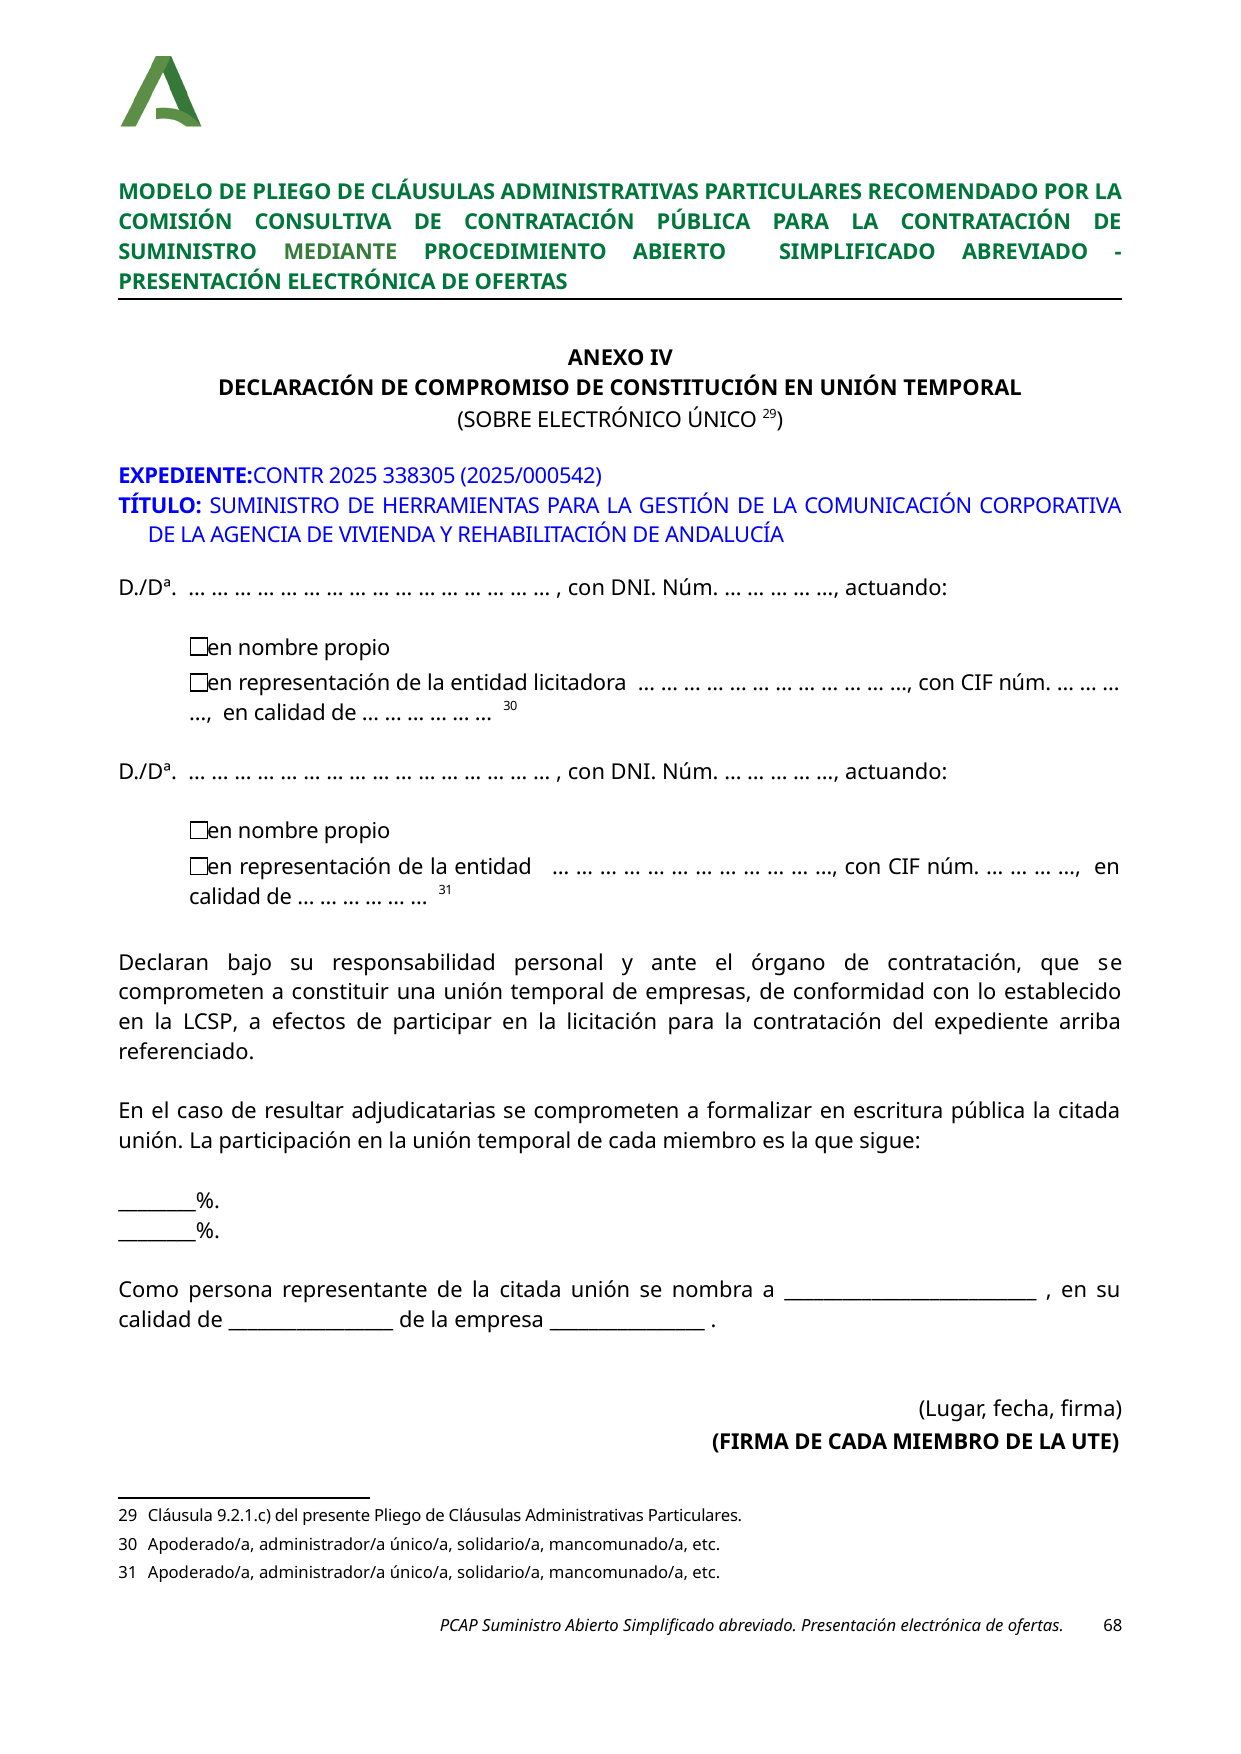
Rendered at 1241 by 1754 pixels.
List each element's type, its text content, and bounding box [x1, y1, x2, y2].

text EXPEDIENTE:CONTR 2025 338305 (2025/000542) [118, 460, 1122, 490]
text Como persona representante de la citada unión se nombra a __________________________ , en su calidad de _________________ de la empresa ________________ . [118, 1274, 1122, 1334]
text Apoderado/a, administrador/a único/a, solidario/a, mancomunado/a, etc. [118, 1561, 1122, 1584]
text Apoderado/a, administrador/a único/a, solidario/a, mancomunado/a, etc. [118, 1532, 1122, 1555]
text D./Dª. … … … … … … … … … … … … … … … … , con DNI. Núm. … … … … …, actuando: [118, 572, 1122, 602]
text MODELO DE PLIEGO DE CLÁUSULAS ADMINISTRATIVAS PARTICULARES RECOMENDADO POR LA COMISIÓN CONSULTIVA DE CONTRATACIÓN PÚBLICA PARA LA CONTRATACIÓN DE SUMINISTRO MEDIANTE PROCEDIMIENTO ABIERTO SIMPLIFICADO ABREVIADO - PRESENTACIÓN ELECTRÓNICA DE OFERTAS [118, 176, 1122, 298]
text en representación de la entidad licitadora … … … … … … … … … … … …, con CIF núm. … … … …, en calidad de … … … … … … [189, 667, 1122, 727]
text en representación de la entidad … … … … … … … … … … … …, con CIF núm. … … … …, en calidad de … … … … … … [189, 851, 1122, 911]
text ________%. [118, 1185, 1122, 1215]
text ANEXO IV [118, 342, 1122, 372]
text ________%. [118, 1215, 1122, 1244]
text (FIRMA DE CADA MIEMBRO DE LA UTE) [118, 1423, 1122, 1459]
text DECLARACIÓN DE COMPROMISO DE CONSTITUCIÓN EN UNIÓN TEMPORAL [118, 372, 1122, 402]
text TÍTULO: SUMINISTRO DE HERRAMIENTAS PARA LA GESTIÓN DE LA COMUNICACIÓN CORPORATIVA DE LA AGENCIA DE VIVIENDA Y REHABILITACIÓN DE ANDALUCÍA [118, 490, 1122, 549]
text Declaran bajo su responsabilidad personal y ante el órgano de contratación, que se comprometen a constituir una unión temporal de empresas, de conformidad con lo establecido en la LCSP, a efectos de participar en la licitación para la contratación del expediente arriba referenciado. [118, 947, 1122, 1066]
text Cláusula 9.2.1.c) del presente Pliego de Cláusulas Administrativas Particulares. [118, 1504, 1122, 1526]
text (Lugar, fecha, firma) [118, 1393, 1122, 1423]
picture [116, 52, 205, 131]
text (SOBRE ELECTRÓNICO ÚNICO ) [118, 402, 1122, 437]
text En el caso de resultar adjudicatarias se comprometen a formalizar en escritura pública la citada unión. La participación en la unión temporal de cada miembro es la que sigue: [118, 1096, 1122, 1155]
text en nombre propio [189, 815, 1122, 845]
text en nombre propio [189, 632, 1122, 661]
text D./Dª. … … … … … … … … … … … … … … … … , con DNI. Núm. … … … … …, actuando: [118, 756, 1122, 786]
